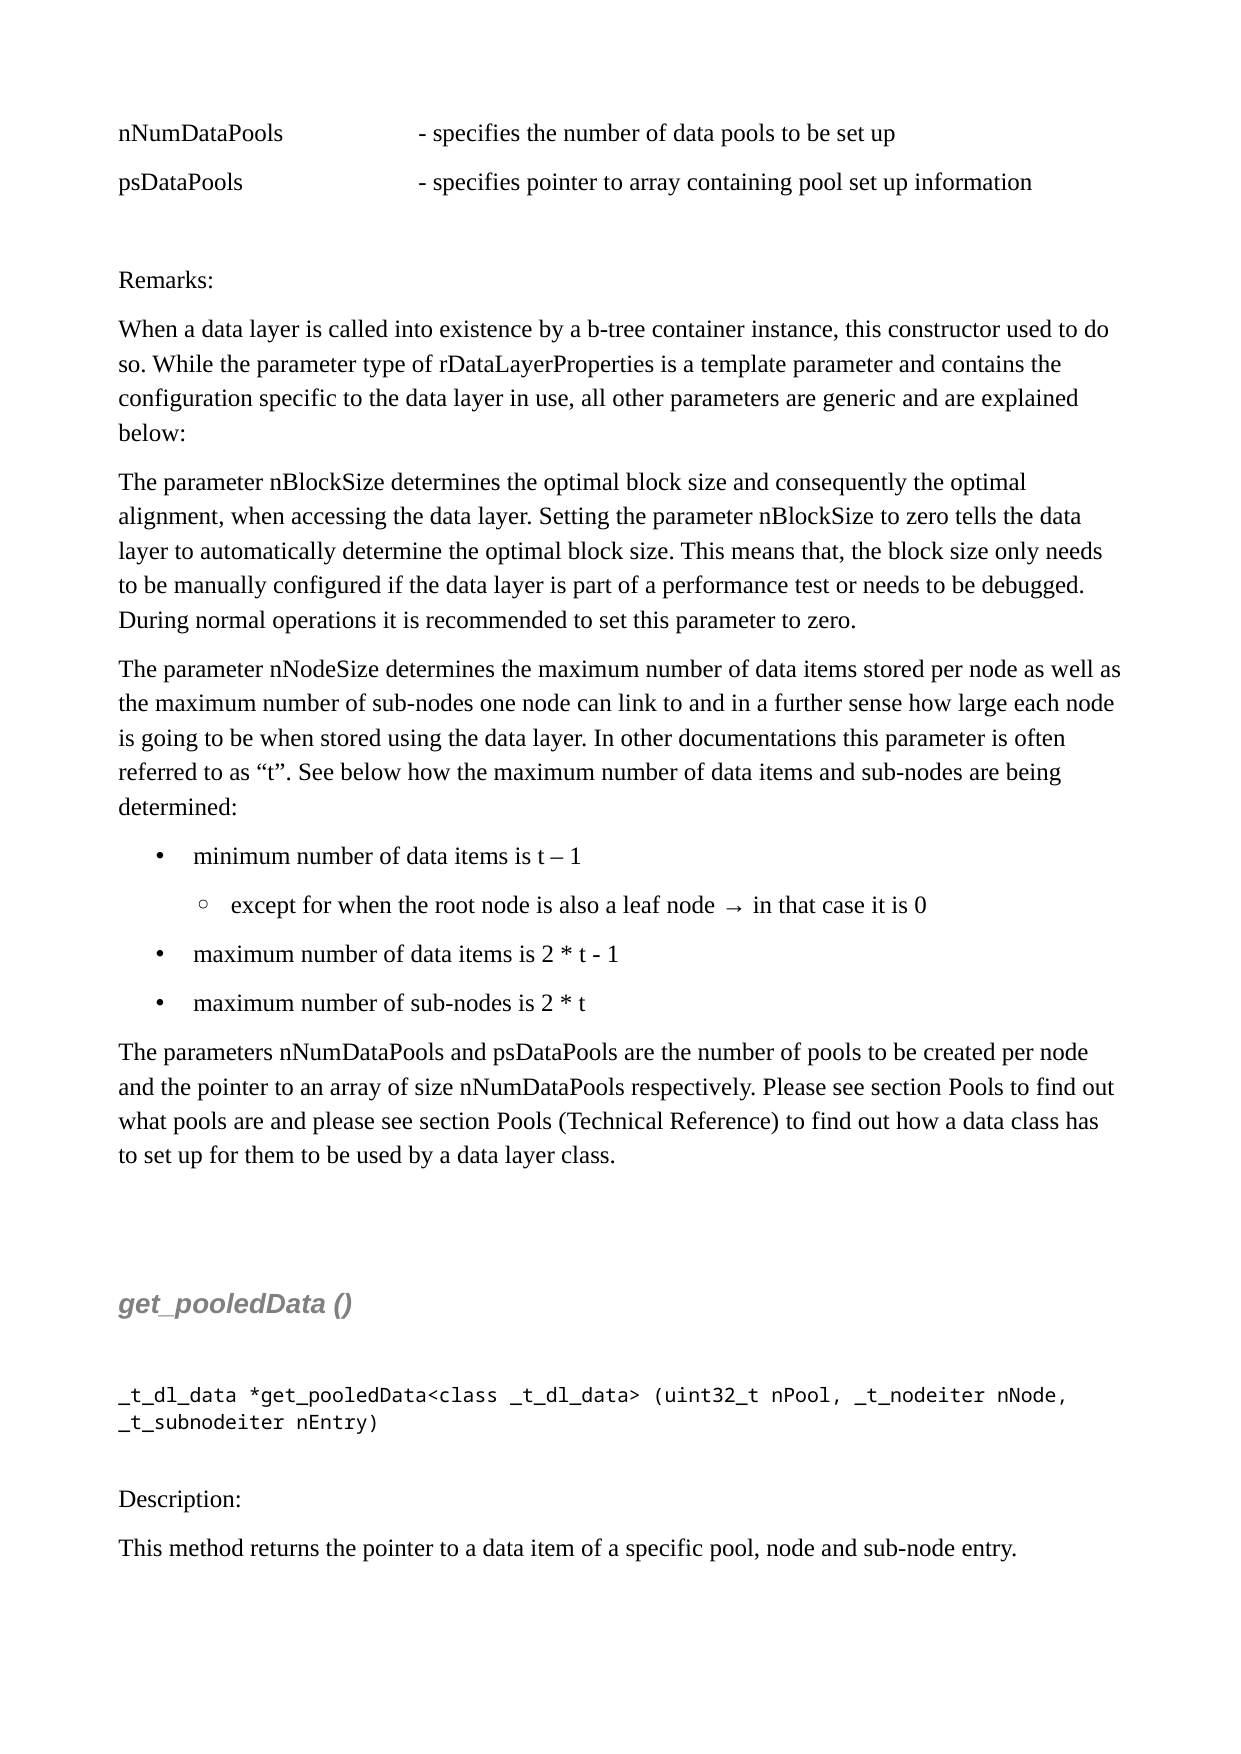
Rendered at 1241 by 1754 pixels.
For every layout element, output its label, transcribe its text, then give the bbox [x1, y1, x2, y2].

text psDataPools - specifies pointer to array containing pool set up information [118, 167, 1122, 196]
list maximum number of sub-nodes is 2 * t [156, 988, 1122, 1017]
text The parameters nNumDataPools and psDataPools are the number of pools to be created per node and the pointer to an array of size nNumDataPools respectively. Please see section Pools to find out what pools are and please see section Pools (Technical Reference) to find out how a data class has to set up for them to be used by a data layer class. [118, 1037, 1122, 1169]
text When a data layer is called into existence by a b-tree container instance, this constructor used to do so. While the parameter type of rDataLayerProperties is a template parameter and contains the configuration specific to the data layer in use, all other parameters are generic and are explained below: [118, 314, 1122, 447]
text Remarks: [118, 265, 1122, 294]
text nNumDataPools - specifies the number of data pools to be set up [118, 118, 1122, 147]
list minimum number of data items is t – 1 [156, 841, 1122, 869]
list except for when the root node is also a leaf node → in that case it is 0 [193, 890, 1122, 919]
subtitle get_pooledData () [118, 1288, 1122, 1319]
text The parameter nBlockSize determines the optimal block size and consequently the optimal alignment, when accessing the data layer. Setting the parameter nBlockSize to zero tells the data layer to automatically determine the optimal block size. This means that, the block size only needs to be manually configured if the data layer is part of a performance test or needs to be debugged. During normal operations it is recommended to set this parameter to zero. [118, 467, 1122, 633]
text Description: [118, 1484, 1122, 1513]
list maximum number of data items is 2 * t - 1 [156, 939, 1122, 968]
text _t_dl_data *get_pooledData<class _t_dl_data> (uint32_t nPool, _t_nodeiter nNode, _t_subnodeiter nEntry) [118, 1381, 1122, 1435]
text This method returns the pointer to a data item of a specific pool, node and sub-node entry. [118, 1533, 1122, 1562]
text The parameter nNodeSize determines the maximum number of data items stored per node as well as the maximum number of sub-nodes one node can link to and in a further sense how large each node is going to be when stored using the data layer. In other documentations this parameter is often referred to as “t”. See below how the maximum number of data items and sub-nodes are being determined: [118, 654, 1122, 821]
